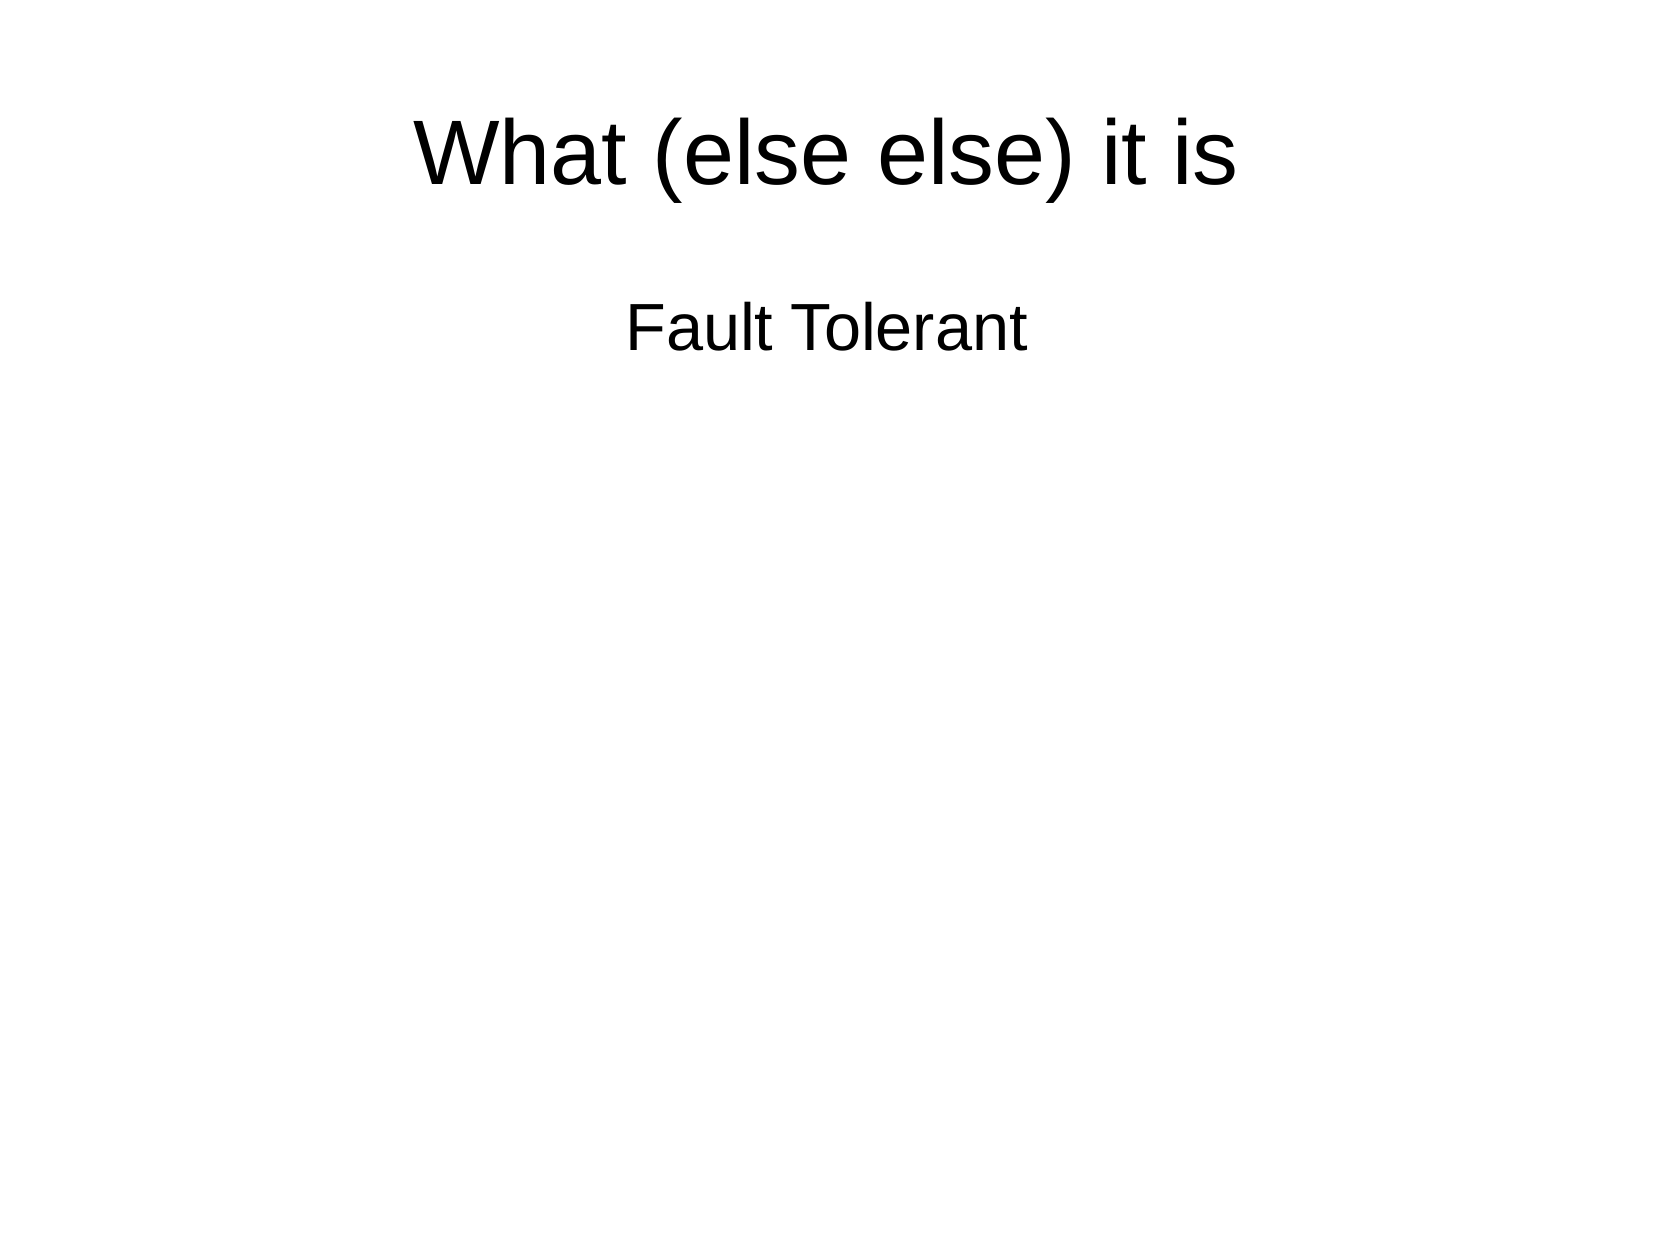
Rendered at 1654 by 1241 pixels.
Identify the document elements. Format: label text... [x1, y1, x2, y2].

title What (else else) it is [82, 49, 1571, 257]
list Fault Tolerant [82, 290, 1571, 1010]
